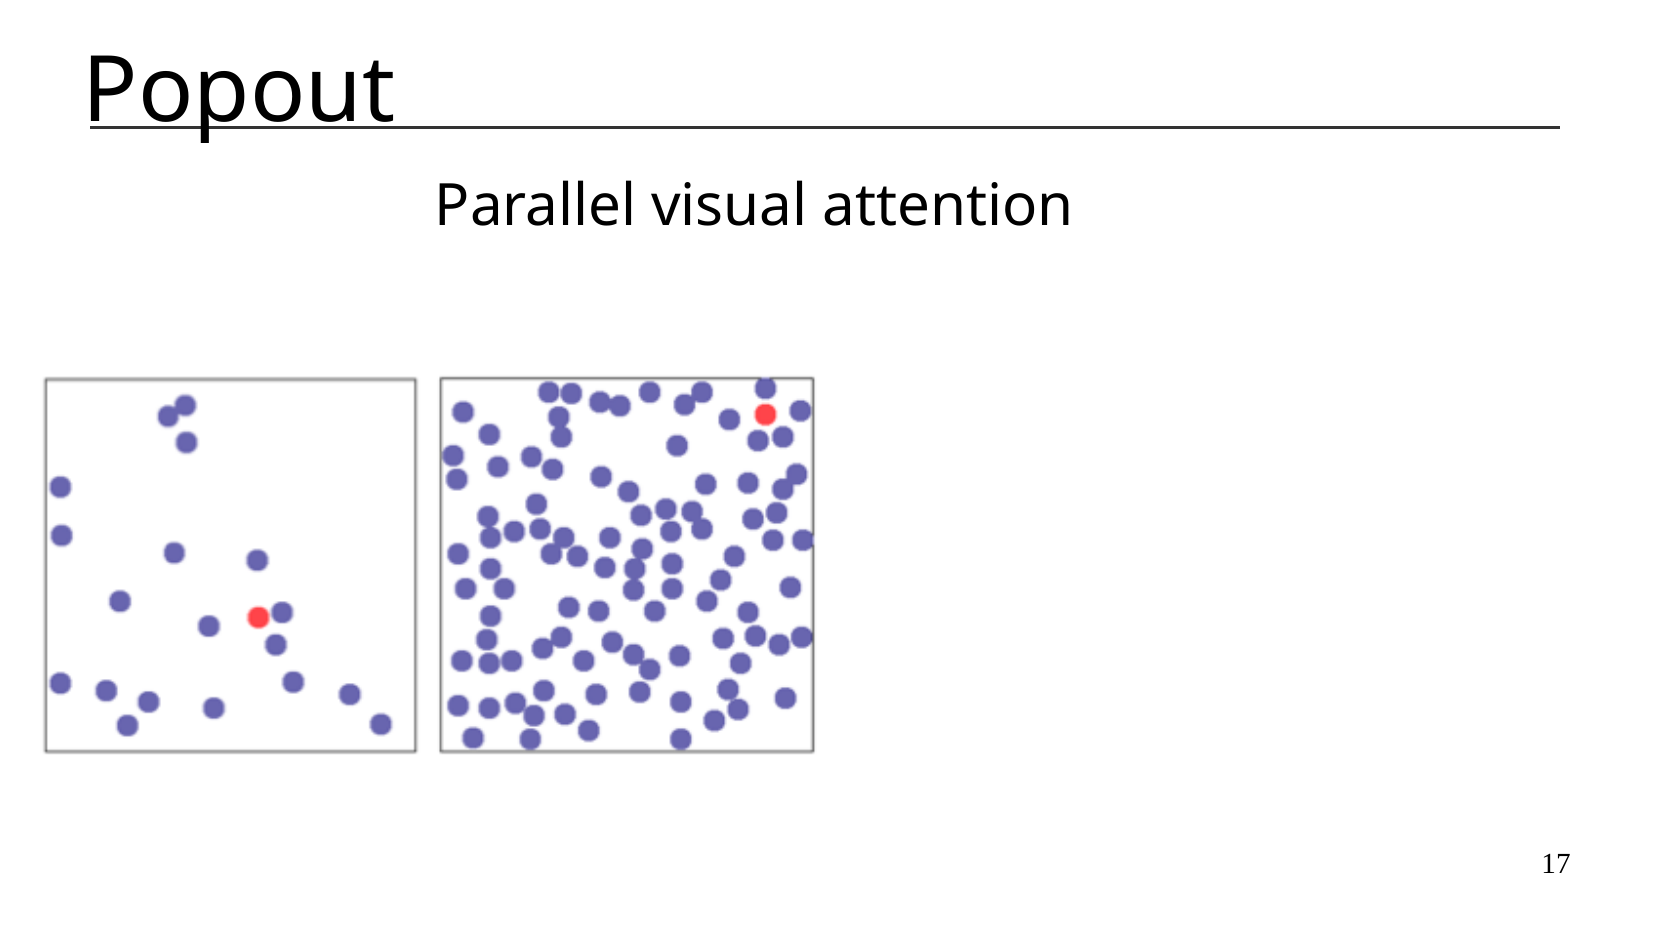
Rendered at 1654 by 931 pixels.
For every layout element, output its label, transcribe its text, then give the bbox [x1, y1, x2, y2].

picture [32, 360, 825, 766]
title Popout [82, 32, 1571, 140]
text_box Parallel visual attention [420, 155, 1113, 241]
